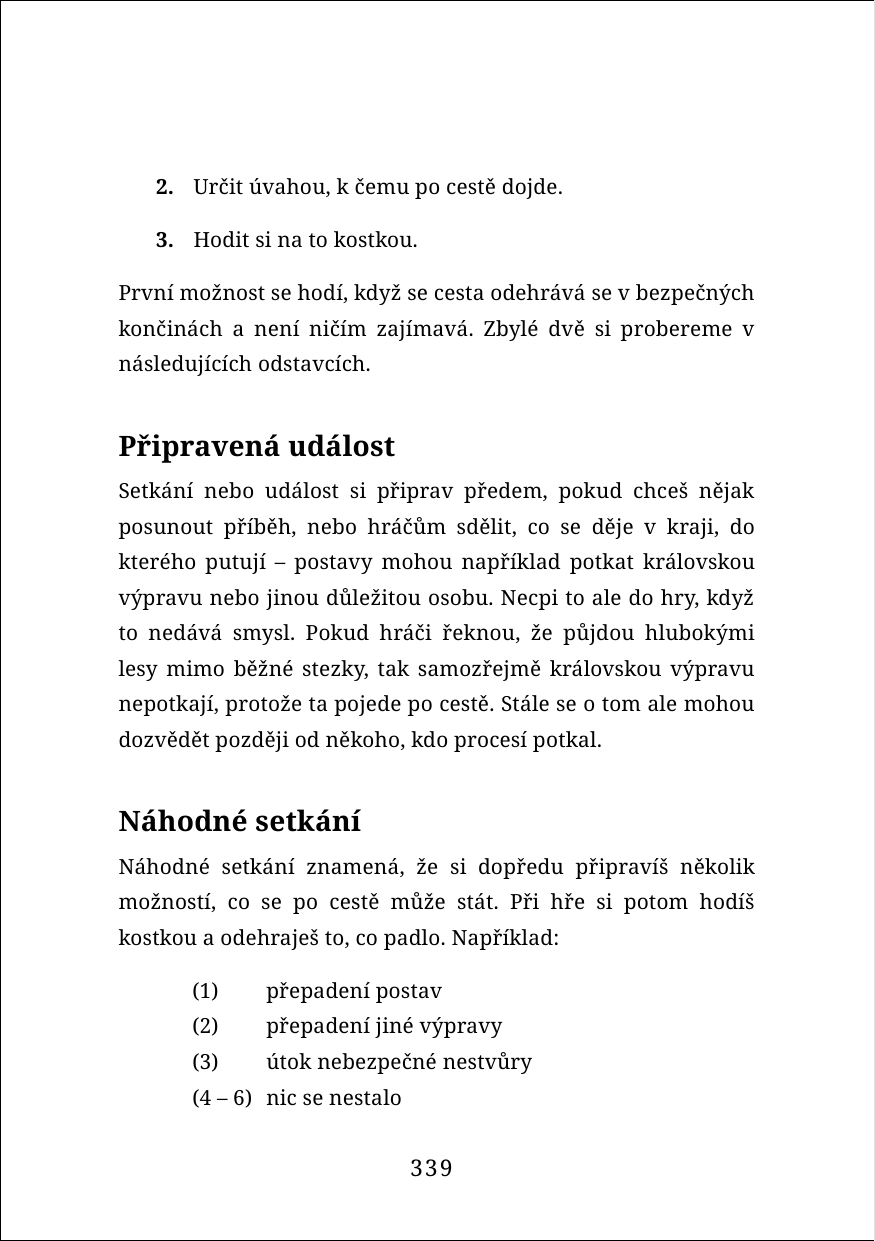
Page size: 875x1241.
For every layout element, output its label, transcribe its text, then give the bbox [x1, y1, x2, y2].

text Setkání nebo událost si připrav předem, pokud chceš nějak posunout příběh, nebo hráčům sdělit, co se děje v kraji, do kterého putují – postavy mohou například potkat královskou výpravu nebo jinou důležitou osobu. Necpi to ale do hry, když to nedává smysl. Pokud hráči řeknou, že půjdou hlubokými lesy mimo běžné stezky, tak samozřejmě královskou výpravu nepotkají, protože ta pojede po cestě. Stále se o tom ale mohou dozvědět později od někoho, kdo procesí potkal. [118, 476, 756, 753]
subtitle Náhodné setkání [118, 802, 756, 840]
text (1) přepadení postav (2) přepadení jiné výpravy (3) útok nebezpečné nestvůry (4 – 6) nic se nestalo [192, 976, 756, 1111]
text Náhodné setkání znamená, že si dopředu připravíš několik možností, co se po cestě může stát. Při hře si potom hodíš kostkou a odehraješ to, co padlo. Například: [118, 852, 756, 951]
subtitle Připravená událost [118, 426, 756, 464]
list Určit úvahou, k čemu po cestě dojde. [156, 172, 756, 200]
text První možnost se hodí, když se cesta odehrává se v bezpečných končinách a není ničím zajímavá. Zbylé dvě si probereme v následujících odstavcích. [118, 278, 756, 378]
list Hodit si na to kostkou. [156, 225, 756, 253]
